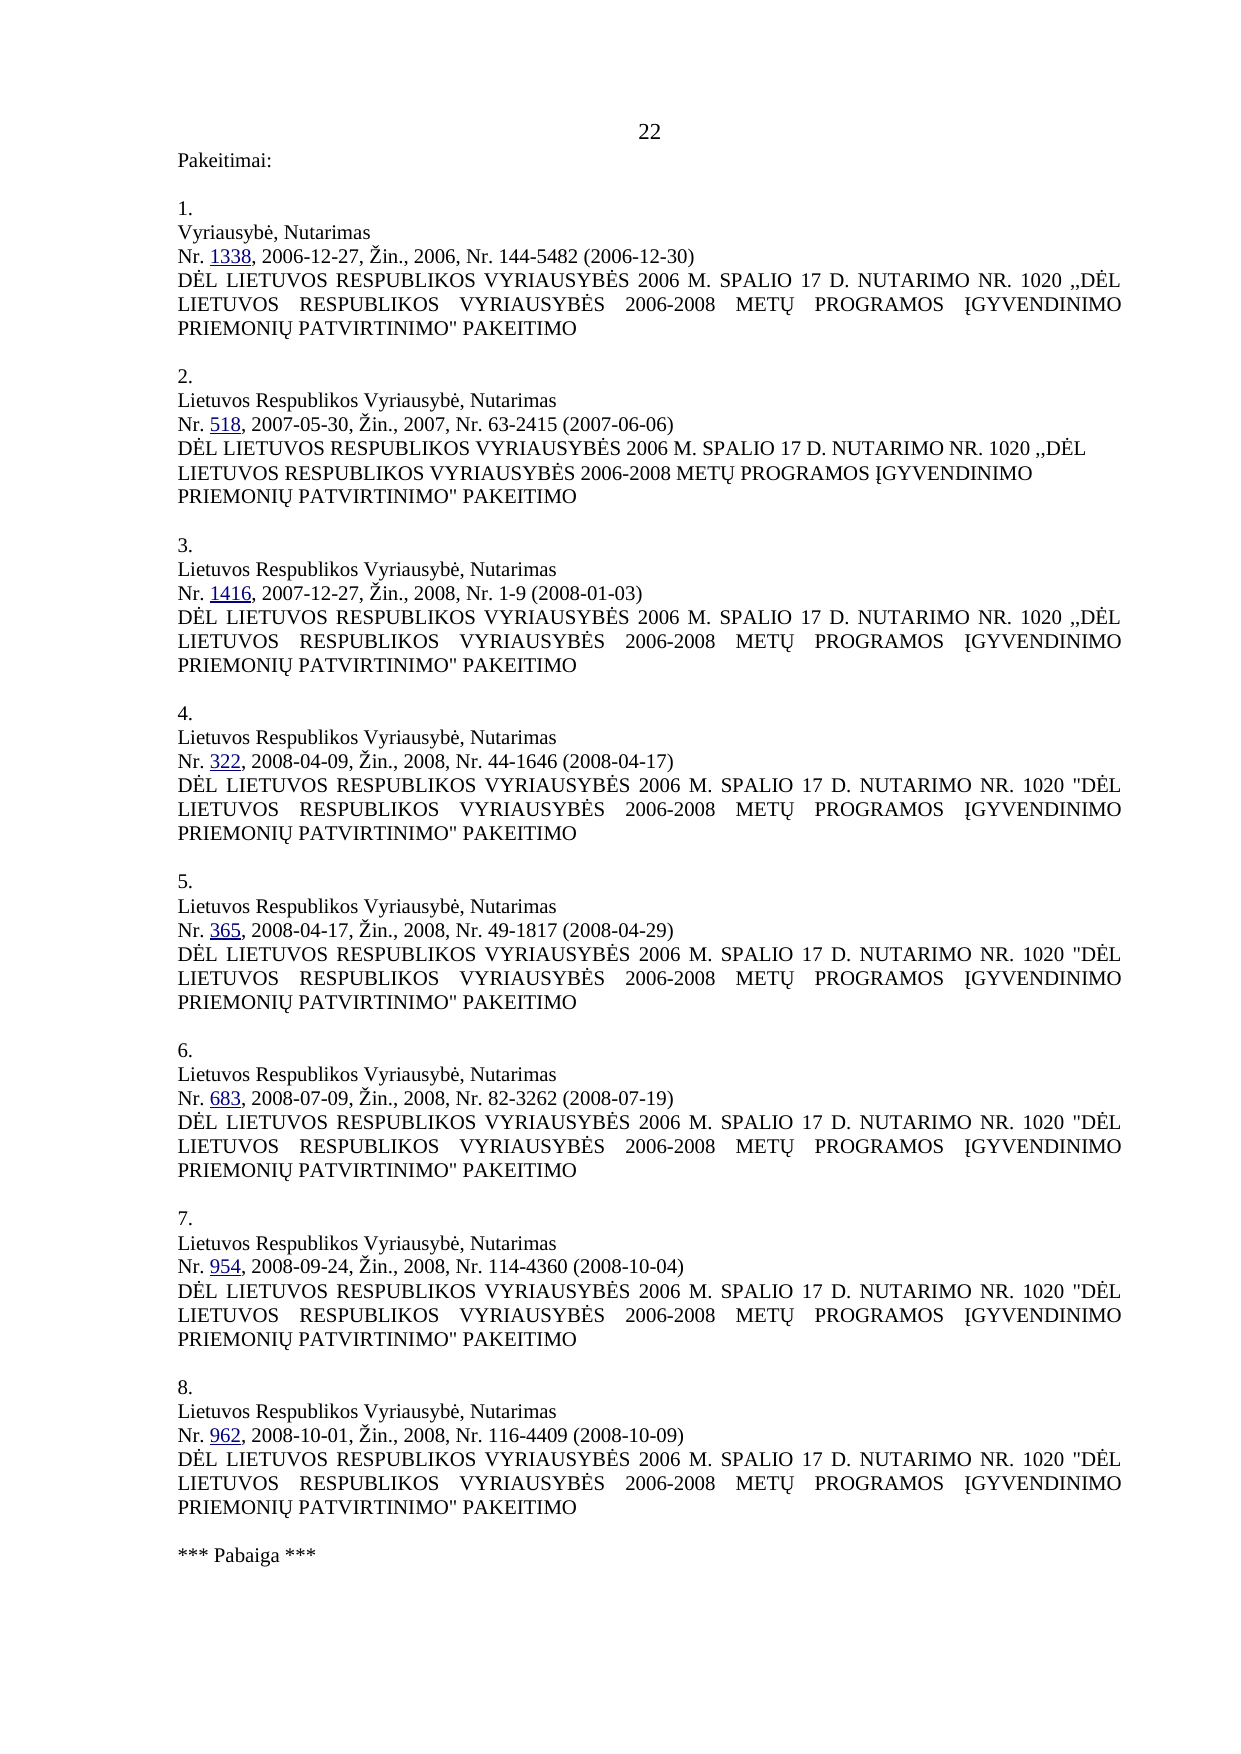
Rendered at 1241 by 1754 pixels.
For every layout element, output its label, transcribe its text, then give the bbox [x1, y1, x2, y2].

text 4. [177, 701, 1122, 725]
text *** Pabaiga *** [177, 1543, 1122, 1567]
text 8. [177, 1375, 1122, 1399]
text Nr. 1338, 2006-12-27, Žin., 2006, Nr. 144-5482 (2006-12-30) [177, 244, 1122, 268]
text Nr. 962, 2008-10-01, Žin., 2008, Nr. 116-4409 (2008-10-09) [177, 1423, 1122, 1447]
text Lietuvos Respublikos Vyriausybė, Nutarimas [177, 725, 1122, 749]
text Pakeitimai: [177, 148, 1122, 172]
text Lietuvos Respublikos Vyriausybė, Nutarimas [177, 1062, 1122, 1086]
text DĖL LIETUVOS RESPUBLIKOS VYRIAUSYBĖS 2006 M. SPALIO 17 D. NUTARIMO NR. 1020 "DĖL LIETUVOS RESPUBLIKOS VYRIAUSYBĖS 2006-2008 METŲ PROGRAMOS ĮGYVENDINIMO PRIEMONIŲ PATVIRTINIMO" PAKEITIMO [177, 1110, 1122, 1182]
text 2. [177, 364, 1122, 388]
text Lietuvos Respublikos Vyriausybė, Nutarimas [177, 557, 1122, 581]
text Nr. 365, 2008-04-17, Žin., 2008, Nr. 49-1817 (2008-04-29) [177, 918, 1122, 942]
text DĖL LIETUVOS RESPUBLIKOS VYRIAUSYBĖS 2006 M. SPALIO 17 D. NUTARIMO NR. 1020 "DĖL LIETUVOS RESPUBLIKOS VYRIAUSYBĖS 2006-2008 METŲ PROGRAMOS ĮGYVENDINIMO PRIEMONIŲ PATVIRTINIMO" PAKEITIMO [177, 773, 1122, 845]
text Lietuvos Respublikos Vyriausybė, Nutarimas [177, 893, 1122, 918]
text Nr. 322, 2008-04-09, Žin., 2008, Nr. 44-1646 (2008-04-17) [177, 749, 1122, 773]
text DĖL LIETUVOS RESPUBLIKOS VYRIAUSYBĖS 2006 M. SPALIO 17 D. NUTARIMO NR. 1020 ,,DĖL LIETUVOS RESPUBLIKOS VYRIAUSYBĖS 2006-2008 METŲ PROGRAMOS ĮGYVENDINIMO PRIEMONIŲ PATVIRTINIMO" PAKEITIMO [177, 605, 1122, 677]
text Vyriausybė, Nutarimas [177, 220, 1122, 244]
text 7. [177, 1206, 1122, 1230]
text Nr. 954, 2008-09-24, Žin., 2008, Nr. 114-4360 (2008-10-04) [177, 1254, 1122, 1278]
text Nr. 1416, 2007-12-27, Žin., 2008, Nr. 1-9 (2008-01-03) [177, 581, 1122, 605]
text 6. [177, 1038, 1122, 1062]
text DĖL LIETUVOS RESPUBLIKOS VYRIAUSYBĖS 2006 M. SPALIO 17 D. NUTARIMO NR. 1020 ,,DĖL LIETUVOS RESPUBLIKOS VYRIAUSYBĖS 2006-2008 METŲ PROGRAMOS ĮGYVENDINIMO PRIEMONIŲ PATVIRTINIMO" PAKEITIMO [177, 268, 1122, 340]
text 3. [177, 533, 1122, 557]
text 5. [177, 869, 1122, 893]
text DĖL LIETUVOS RESPUBLIKOS VYRIAUSYBĖS 2006 M. SPALIO 17 D. NUTARIMO NR. 1020 "DĖL LIETUVOS RESPUBLIKOS VYRIAUSYBĖS 2006-2008 METŲ PROGRAMOS ĮGYVENDINIMO PRIEMONIŲ PATVIRTINIMO" PAKEITIMO [177, 1278, 1122, 1351]
text DĖL LIETUVOS RESPUBLIKOS VYRIAUSYBĖS 2006 M. SPALIO 17 D. NUTARIMO NR. 1020 ,,DĖL LIETUVOS RESPUBLIKOS VYRIAUSYBĖS 2006-2008 METŲ PROGRAMOS ĮGYVENDINIMO PRIEMONIŲ PATVIRTINIMO" PAKEITIMO [177, 436, 1122, 508]
text Nr. 683, 2008-07-09, Žin., 2008, Nr. 82-3262 (2008-07-19) [177, 1086, 1122, 1110]
text DĖL LIETUVOS RESPUBLIKOS VYRIAUSYBĖS 2006 M. SPALIO 17 D. NUTARIMO NR. 1020 "DĖL LIETUVOS RESPUBLIKOS VYRIAUSYBĖS 2006-2008 METŲ PROGRAMOS ĮGYVENDINIMO PRIEMONIŲ PATVIRTINIMO" PAKEITIMO [177, 942, 1122, 1014]
text Nr. 518, 2007-05-30, Žin., 2007, Nr. 63-2415 (2007-06-06) [177, 412, 1122, 436]
text DĖL LIETUVOS RESPUBLIKOS VYRIAUSYBĖS 2006 M. SPALIO 17 D. NUTARIMO NR. 1020 "DĖL LIETUVOS RESPUBLIKOS VYRIAUSYBĖS 2006-2008 METŲ PROGRAMOS ĮGYVENDINIMO PRIEMONIŲ PATVIRTINIMO" PAKEITIMO [177, 1447, 1122, 1519]
text Lietuvos Respublikos Vyriausybė, Nutarimas [177, 388, 1122, 412]
text 1. [177, 196, 1122, 220]
text Lietuvos Respublikos Vyriausybė, Nutarimas [177, 1230, 1122, 1254]
text Lietuvos Respublikos Vyriausybė, Nutarimas [177, 1399, 1122, 1423]
